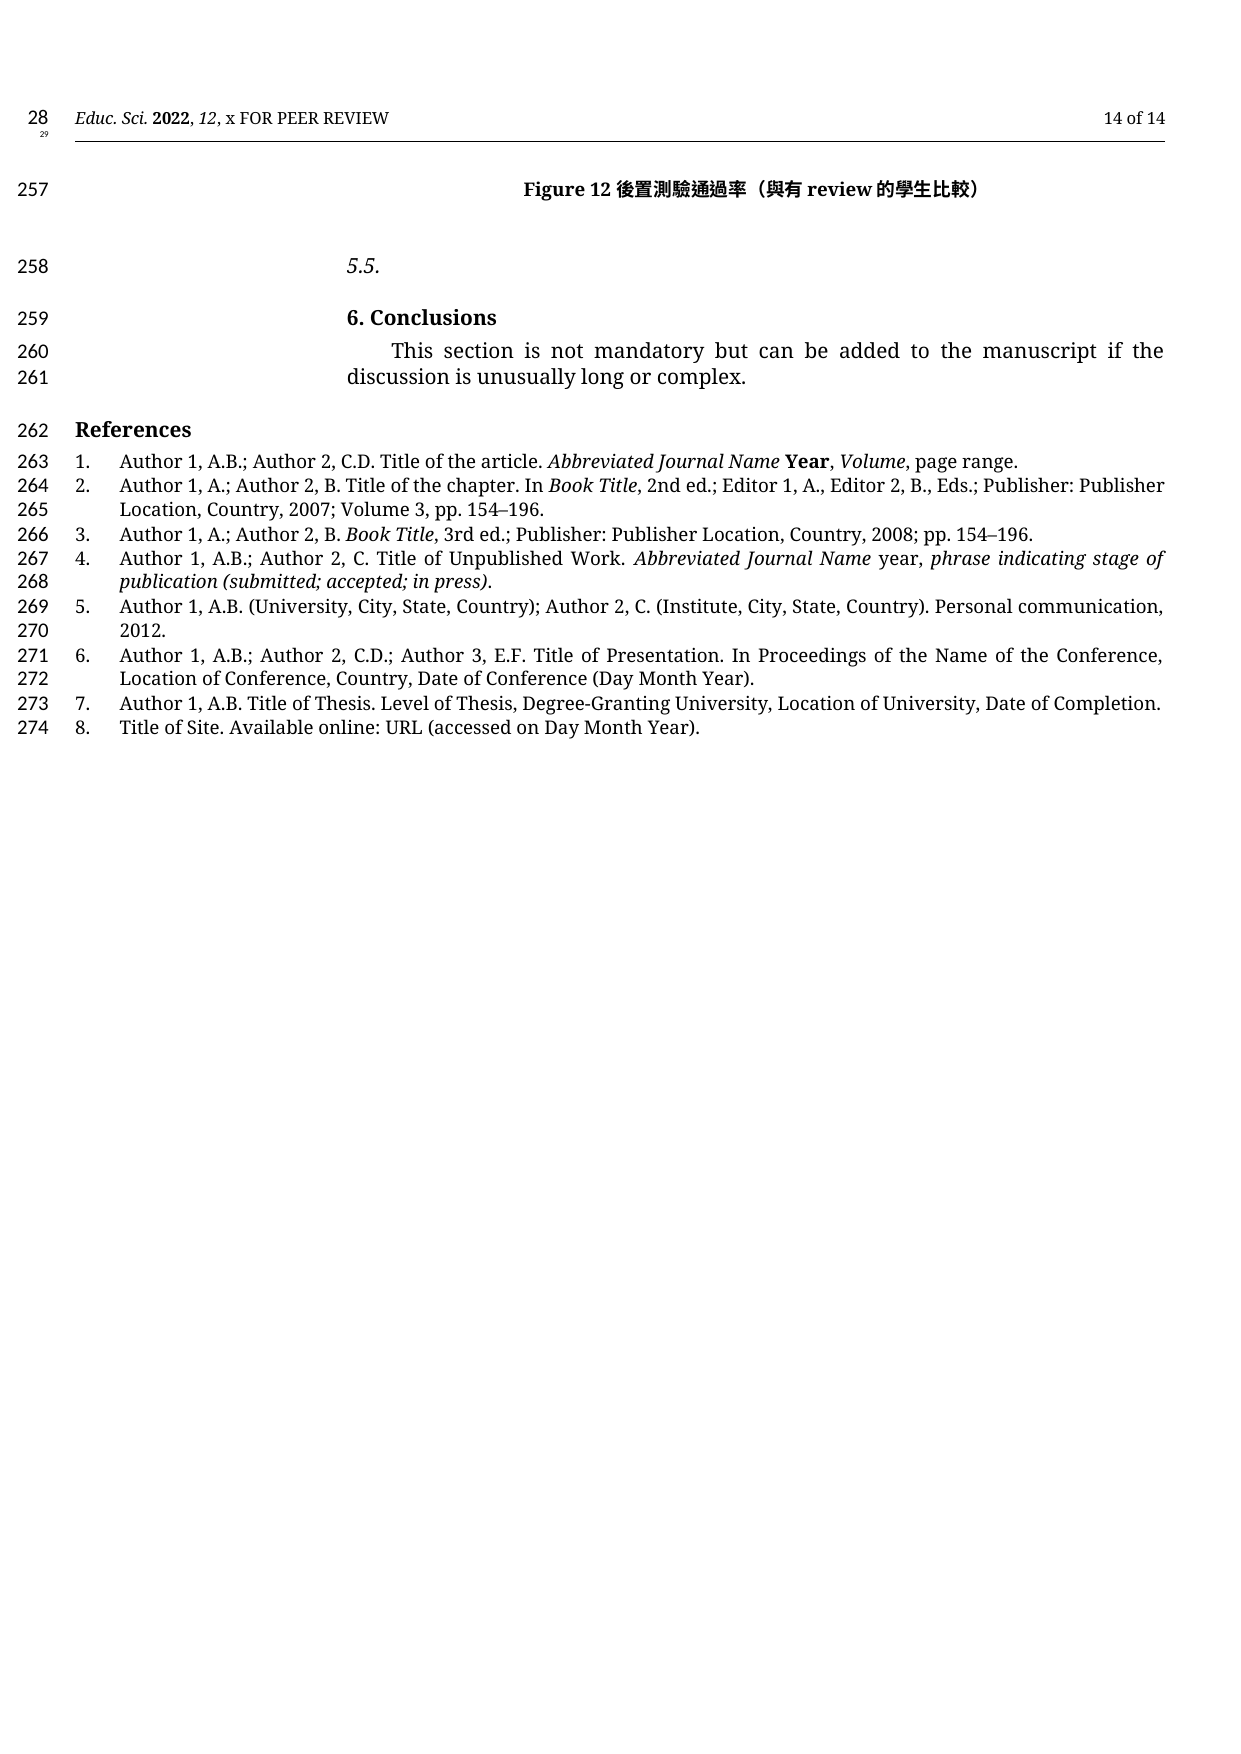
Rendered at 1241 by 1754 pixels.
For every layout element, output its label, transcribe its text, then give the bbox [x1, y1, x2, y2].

list Author 1, A.B.; Author 2, C.D. Title of the article. Abbreviated Journal Name Year, Volume, page range. [75, 449, 1165, 473]
list Author 1, A.B.; Author 2, C. Title of Unpublished Work. Abbreviated Journal Name year, phrase indicating stage of publication (submitted; accepted; in press). [75, 546, 1165, 594]
subtitle References [75, 416, 1165, 443]
text Figure 12 後置測驗通過率（與有review的學生比較） [347, 176, 1165, 202]
text This section is not mandatory but can be added to the manuscript if the discussion is unusually long or complex. [347, 337, 1165, 391]
list Author 1, A.B. (University, City, State, Country); Author 2, C. (Institute, City, State, Country). Personal communication, 2012. [75, 594, 1165, 643]
list Title of Site. Available online: URL (accessed on Day Month Year). [75, 715, 1165, 739]
list Author 1, A.; Author 2, B. Book Title, 3rd ed.; Publisher: Publisher Location, Country, 2008; pp. 154–196. [75, 522, 1165, 546]
subtitle 5.5. [347, 252, 1165, 279]
list Author 1, A.B. Title of Thesis. Level of Thesis, Degree-Granting University, Location of University, Date of Completion. [75, 691, 1165, 715]
list Author 1, A.B.; Author 2, C.D.; Author 3, E.F. Title of Presentation. In Proceedings of the Name of the Conference, Location of Conference, Country, Date of Conference (Day Month Year). [75, 643, 1165, 691]
subtitle 6. Conclusions [347, 304, 1165, 331]
list Author 1, A.; Author 2, B. Title of the chapter. In Book Title, 2nd ed.; Editor 1, A., Editor 2, B., Eds.; Publisher: Publisher Location, Country, 2007; Volume 3, pp. 154–196. [75, 473, 1165, 522]
